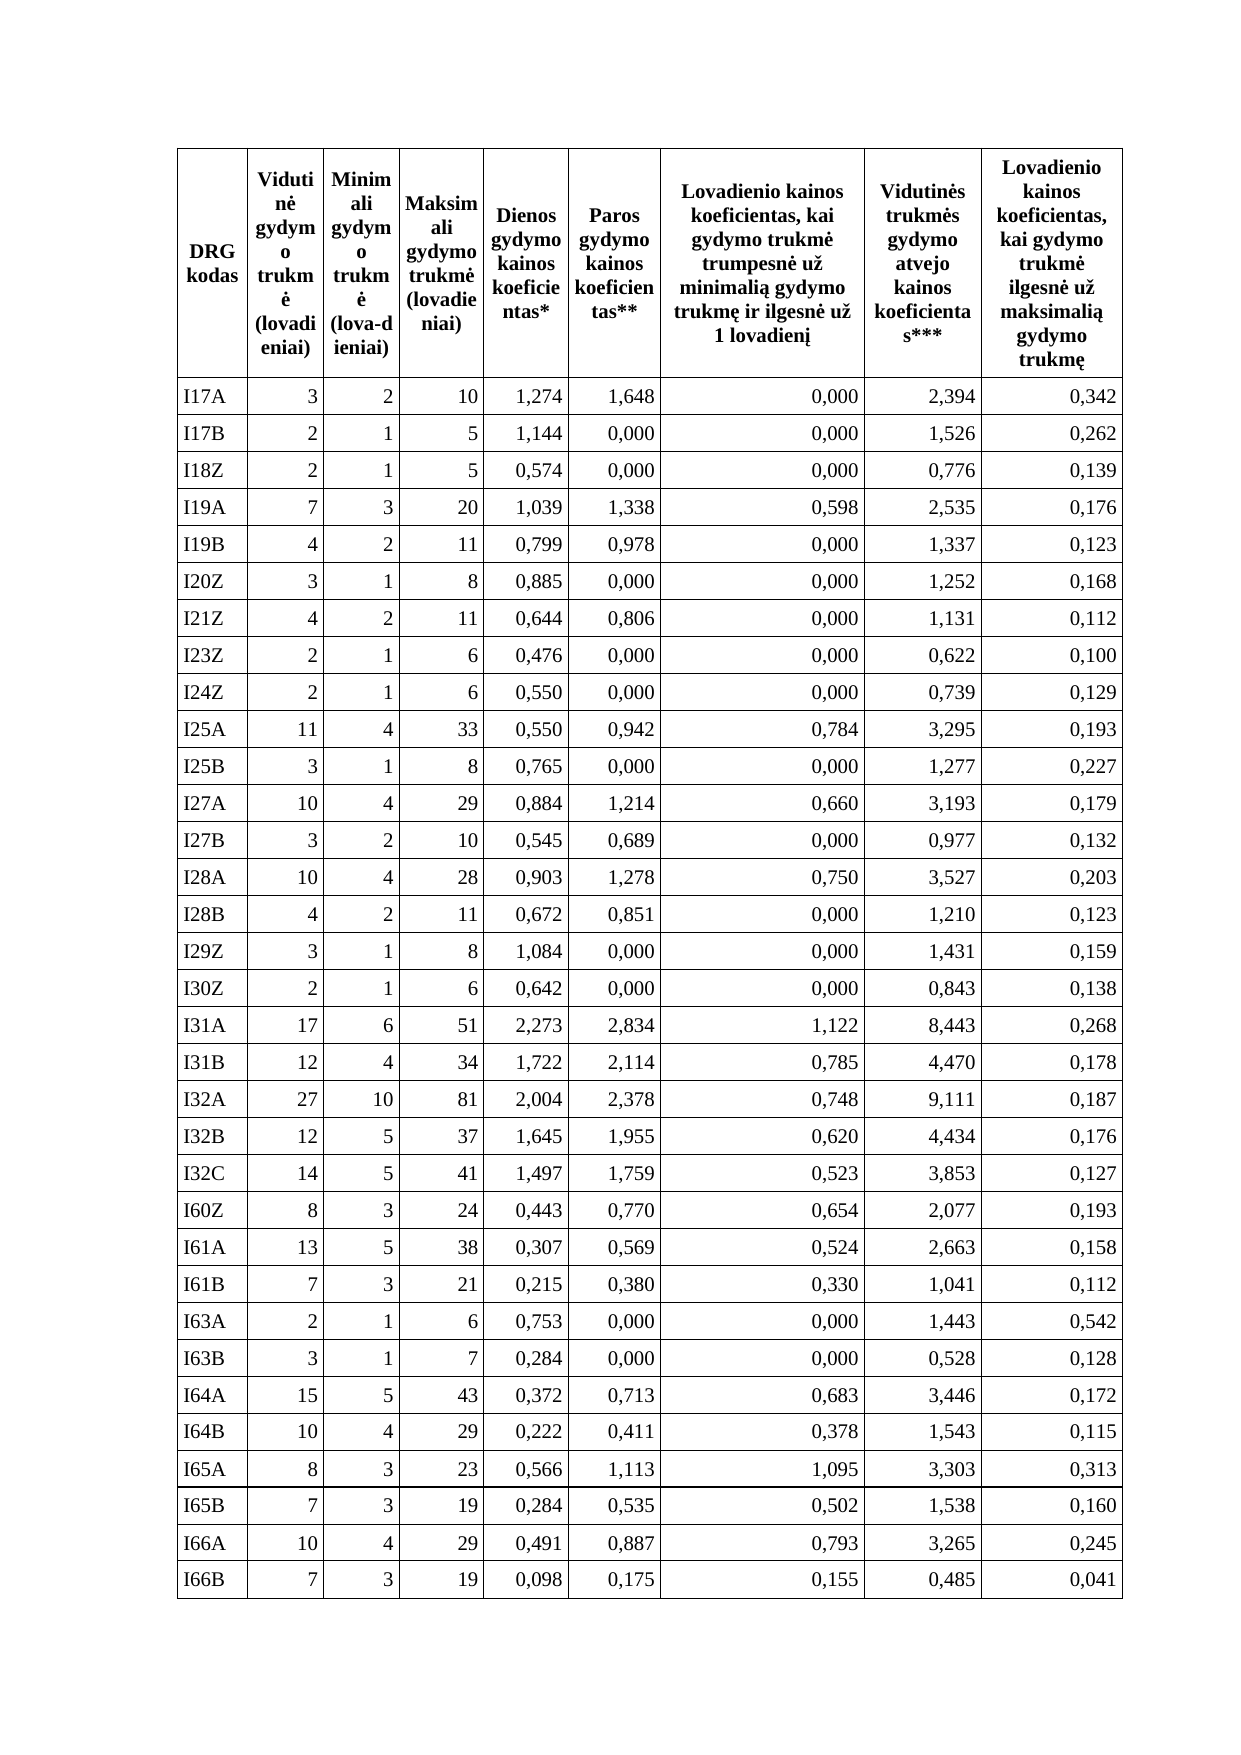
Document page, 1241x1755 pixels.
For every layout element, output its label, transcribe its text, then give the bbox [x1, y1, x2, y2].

table_cell 0,155 [661, 1561, 864, 1597]
table_cell 0,215 [484, 1266, 568, 1302]
table_cell 0,903 [484, 859, 568, 895]
table_cell 0,770 [569, 1192, 660, 1228]
table_header Maksimali gydymo trukmė (lovadieniai) [400, 149, 483, 377]
table_cell I63A [178, 1303, 247, 1338]
table_cell 3,527 [865, 859, 981, 895]
table_cell 0,041 [982, 1561, 1122, 1597]
table_cell 1,538 [865, 1488, 981, 1523]
table_cell 0,175 [569, 1561, 660, 1597]
table_cell 1,497 [484, 1155, 568, 1191]
table_cell 8 [400, 748, 483, 784]
table_cell 28 [400, 859, 483, 895]
table_cell 0,739 [865, 674, 981, 710]
table_cell 1,277 [865, 748, 981, 784]
table_cell I19A [178, 489, 247, 525]
table_cell 0,502 [661, 1488, 864, 1523]
table_cell 0,535 [569, 1488, 660, 1523]
table_cell 0,330 [661, 1266, 864, 1302]
table_header Dienos gydymo kainos koeficientas* [484, 149, 568, 377]
table_cell 0,000 [569, 452, 660, 488]
table_cell 0,887 [569, 1525, 660, 1560]
table_cell 0,128 [982, 1340, 1122, 1376]
table_cell 1,648 [569, 378, 660, 414]
table_cell I21Z [178, 600, 247, 636]
table_cell 0,660 [661, 785, 864, 821]
table_cell 1,210 [865, 896, 981, 932]
table_cell 0,000 [661, 526, 864, 562]
table_cell I66A [178, 1525, 247, 1560]
table_cell 0,159 [982, 933, 1122, 969]
table_cell 0,545 [484, 822, 568, 858]
table_cell 3 [324, 489, 399, 525]
table_cell 0,172 [982, 1377, 1122, 1412]
table_cell 0,598 [661, 489, 864, 525]
table_cell 0,193 [982, 1192, 1122, 1228]
table_cell 2,273 [484, 1007, 568, 1043]
table_cell 0,179 [982, 785, 1122, 821]
table_cell 1 [324, 563, 399, 599]
table_cell 0,000 [569, 1340, 660, 1376]
table_cell 0,372 [484, 1377, 568, 1412]
table_cell 7 [248, 1561, 323, 1597]
table_cell I25A [178, 711, 247, 747]
table_cell 1,759 [569, 1155, 660, 1191]
table_cell 11 [400, 896, 483, 932]
table_cell 15 [248, 1377, 323, 1412]
table_cell 0,123 [982, 896, 1122, 932]
table_cell 3 [248, 933, 323, 969]
table_cell 0,123 [982, 526, 1122, 562]
table_cell 5 [400, 415, 483, 451]
table_cell 0,176 [982, 1118, 1122, 1154]
table_cell 0,683 [661, 1377, 864, 1412]
table_cell I17A [178, 378, 247, 414]
table_header Minimali gydymo trukmė (lova‑dieniai) [324, 149, 399, 377]
table_cell 2,077 [865, 1192, 981, 1228]
table_cell 4 [324, 1414, 399, 1449]
table_cell I19B [178, 526, 247, 562]
table_cell 0,313 [982, 1451, 1122, 1486]
table_cell I20Z [178, 563, 247, 599]
table_cell 0,000 [661, 452, 864, 488]
table_cell 19 [400, 1561, 483, 1597]
table_cell 0,776 [865, 452, 981, 488]
table_cell 4 [324, 1044, 399, 1080]
table_cell 0,227 [982, 748, 1122, 784]
table_cell 0,566 [484, 1451, 568, 1486]
table_cell 0,942 [569, 711, 660, 747]
table_cell I65A [178, 1451, 247, 1486]
table_cell 0,132 [982, 822, 1122, 858]
table_cell 0,978 [569, 526, 660, 562]
table_cell 0,178 [982, 1044, 1122, 1080]
table_cell 0,193 [982, 711, 1122, 747]
table_cell 5 [324, 1155, 399, 1191]
table_cell 0,380 [569, 1266, 660, 1302]
table_cell 2 [324, 896, 399, 932]
table_cell 10 [248, 859, 323, 895]
table_cell 0,784 [661, 711, 864, 747]
table_cell I27B [178, 822, 247, 858]
table_cell 1,095 [661, 1451, 864, 1486]
table_cell 23 [400, 1451, 483, 1486]
table_cell 4 [324, 1525, 399, 1560]
table_cell I32B [178, 1118, 247, 1154]
table_cell 41 [400, 1155, 483, 1191]
table_cell 0,127 [982, 1155, 1122, 1191]
table_cell 20 [400, 489, 483, 525]
table_cell 0,112 [982, 1266, 1122, 1302]
table_cell 3 [324, 1192, 399, 1228]
table_cell 3,295 [865, 711, 981, 747]
table_cell 0,138 [982, 970, 1122, 1006]
table_cell 5 [324, 1229, 399, 1264]
table_cell 11 [400, 600, 483, 636]
table_cell 0,884 [484, 785, 568, 821]
table_cell 0,748 [661, 1081, 864, 1117]
table_cell 1 [324, 970, 399, 1006]
table_cell 0,176 [982, 489, 1122, 525]
table_cell 29 [400, 1525, 483, 1560]
table_cell 33 [400, 711, 483, 747]
table_cell 1,131 [865, 600, 981, 636]
table_cell I65B [178, 1488, 247, 1523]
table_cell 0,793 [661, 1525, 864, 1560]
table_cell 0,524 [661, 1229, 864, 1264]
table_cell 1 [324, 748, 399, 784]
table_cell 0,411 [569, 1414, 660, 1449]
table_cell 1,041 [865, 1266, 981, 1302]
table_cell 1 [324, 1340, 399, 1376]
table_cell 8 [400, 563, 483, 599]
table_cell 0,000 [569, 933, 660, 969]
table_cell I32C [178, 1155, 247, 1191]
table_cell 0,000 [569, 563, 660, 599]
table_header DRG kodas [178, 149, 247, 377]
table_cell 5 [400, 452, 483, 488]
table_cell I24Z [178, 674, 247, 710]
table_cell 1,214 [569, 785, 660, 821]
table_cell I61B [178, 1266, 247, 1302]
table_cell 29 [400, 1414, 483, 1449]
table_cell 27 [248, 1081, 323, 1117]
table_cell 1,443 [865, 1303, 981, 1338]
table_cell 0,000 [569, 748, 660, 784]
table_cell 0,284 [484, 1488, 568, 1523]
table_cell 1,338 [569, 489, 660, 525]
table_cell 0,622 [865, 637, 981, 673]
table_cell 19 [400, 1488, 483, 1523]
table_cell 5 [324, 1118, 399, 1154]
table_cell 2 [248, 415, 323, 451]
table_cell 0,000 [661, 1303, 864, 1338]
table_cell 1,722 [484, 1044, 568, 1080]
table_cell 1 [324, 1303, 399, 1338]
table_cell 0,000 [661, 933, 864, 969]
table_cell 0,753 [484, 1303, 568, 1338]
table_cell 0,115 [982, 1414, 1122, 1449]
table_cell 0,000 [661, 822, 864, 858]
table_header Vidutinė gydymo trukmė (lovadieniai) [248, 149, 323, 377]
table_cell 3,303 [865, 1451, 981, 1486]
table_cell 2 [324, 526, 399, 562]
table_cell 1,543 [865, 1414, 981, 1449]
table_cell 3 [248, 563, 323, 599]
table_cell 2 [248, 1303, 323, 1338]
table_cell 2 [324, 378, 399, 414]
table_cell I23Z [178, 637, 247, 673]
table_cell 0,000 [661, 896, 864, 932]
table_cell 0,000 [661, 600, 864, 636]
table_cell 0,644 [484, 600, 568, 636]
table_cell I32A [178, 1081, 247, 1117]
table_cell 2,114 [569, 1044, 660, 1080]
table_cell 0,168 [982, 563, 1122, 599]
table_cell 0,574 [484, 452, 568, 488]
table_cell 34 [400, 1044, 483, 1080]
table_cell I27A [178, 785, 247, 821]
table_cell 2,535 [865, 489, 981, 525]
table_cell 0,550 [484, 674, 568, 710]
table_cell 12 [248, 1044, 323, 1080]
table_cell 43 [400, 1377, 483, 1412]
table_cell 0,160 [982, 1488, 1122, 1523]
table_cell 0,000 [661, 563, 864, 599]
table_cell 0,799 [484, 526, 568, 562]
table_cell 3,446 [865, 1377, 981, 1412]
table_cell 0,000 [569, 637, 660, 673]
table_cell 1,113 [569, 1451, 660, 1486]
table_cell 2 [324, 822, 399, 858]
table_cell 0,750 [661, 859, 864, 895]
table_cell 2 [248, 970, 323, 1006]
table_cell 0,569 [569, 1229, 660, 1264]
table_cell 0,000 [569, 970, 660, 1006]
table_cell 2,394 [865, 378, 981, 414]
table_cell 3 [324, 1451, 399, 1486]
table_cell 0,765 [484, 748, 568, 784]
table_cell 7 [248, 489, 323, 525]
table_cell 0,245 [982, 1525, 1122, 1560]
table_cell 0,620 [661, 1118, 864, 1154]
table_cell 8,443 [865, 1007, 981, 1043]
table_cell I64A [178, 1377, 247, 1412]
table_cell 38 [400, 1229, 483, 1264]
table_cell 0,262 [982, 415, 1122, 451]
table_cell 4 [248, 600, 323, 636]
table_cell 3,193 [865, 785, 981, 821]
table_cell 10 [400, 378, 483, 414]
table_cell 3 [248, 748, 323, 784]
table_cell 6 [400, 1303, 483, 1338]
table_cell 5 [324, 1377, 399, 1412]
table_cell 0,523 [661, 1155, 864, 1191]
table_cell 10 [324, 1081, 399, 1117]
table_cell 2,378 [569, 1081, 660, 1117]
table_cell 0,378 [661, 1414, 864, 1449]
table_cell 4 [248, 896, 323, 932]
table_cell 1,084 [484, 933, 568, 969]
table_cell 0,000 [569, 415, 660, 451]
table_cell 1 [324, 452, 399, 488]
table_cell 1 [324, 674, 399, 710]
table_cell 1,278 [569, 859, 660, 895]
table_cell 0,642 [484, 970, 568, 1006]
table_cell 2,663 [865, 1229, 981, 1264]
table_cell 1,274 [484, 378, 568, 414]
table_cell 1,122 [661, 1007, 864, 1043]
table_cell 0,342 [982, 378, 1122, 414]
table_cell 51 [400, 1007, 483, 1043]
table_cell 1,526 [865, 415, 981, 451]
table_cell I31A [178, 1007, 247, 1043]
table_cell 1,431 [865, 933, 981, 969]
table_cell I28B [178, 896, 247, 932]
table_cell 0,000 [661, 415, 864, 451]
table_cell 14 [248, 1155, 323, 1191]
table_cell 0,000 [661, 378, 864, 414]
table_cell 1,645 [484, 1118, 568, 1154]
table_cell 17 [248, 1007, 323, 1043]
table_cell 0,187 [982, 1081, 1122, 1117]
table_cell 4 [324, 859, 399, 895]
table_cell 10 [400, 822, 483, 858]
table_cell 1,955 [569, 1118, 660, 1154]
table_cell 0,491 [484, 1525, 568, 1560]
table_cell 0,000 [661, 1340, 864, 1376]
table_cell 13 [248, 1229, 323, 1264]
table_cell I17B [178, 415, 247, 451]
table_cell 0,806 [569, 600, 660, 636]
table_cell 3 [324, 1488, 399, 1523]
table_cell 3 [248, 378, 323, 414]
table_cell 1,144 [484, 415, 568, 451]
table_cell 10 [248, 1525, 323, 1560]
table_cell 2 [248, 637, 323, 673]
table_cell 4 [324, 785, 399, 821]
table_cell 3,853 [865, 1155, 981, 1191]
table_cell 0,139 [982, 452, 1122, 488]
table_cell 2,004 [484, 1081, 568, 1117]
table_cell 0,672 [484, 896, 568, 932]
table_cell 6 [400, 674, 483, 710]
table_cell 1 [324, 933, 399, 969]
table_cell 0,307 [484, 1229, 568, 1264]
table_header Paros gydymo kainos koeficientas** [569, 149, 660, 377]
table_cell 0,689 [569, 822, 660, 858]
table_cell 8 [400, 933, 483, 969]
table_header Vidutinės trukmės gydymo atvejo kainos koeficientas*** [865, 149, 981, 377]
table_header Lovadienio kainos koeficientas, kai gydymo trukmė trumpesnė už minimalią gydymo trukmę ir ilgesnė už 1 lovadienį [661, 149, 864, 377]
table_cell 0,528 [865, 1340, 981, 1376]
table_cell 3 [248, 1340, 323, 1376]
table_cell 7 [400, 1340, 483, 1376]
table_cell 0,112 [982, 600, 1122, 636]
table_cell I25B [178, 748, 247, 784]
table_cell 11 [400, 526, 483, 562]
table_cell 0,713 [569, 1377, 660, 1412]
table_cell 1,337 [865, 526, 981, 562]
table_cell 0,977 [865, 822, 981, 858]
table_cell 0,851 [569, 896, 660, 932]
table_header Lovadienio kainos koeficientas, kai gydymo trukmė ilgesnė už maksimalią gydymo trukmę [982, 149, 1122, 377]
table_cell I64B [178, 1414, 247, 1449]
table_cell 0,268 [982, 1007, 1122, 1043]
table_cell 0,203 [982, 859, 1122, 895]
table_cell 4,470 [865, 1044, 981, 1080]
table_cell I66B [178, 1561, 247, 1597]
table_cell 9,111 [865, 1081, 981, 1117]
table_cell 0,000 [661, 748, 864, 784]
table_cell 4 [248, 526, 323, 562]
table_cell 10 [248, 785, 323, 821]
table_cell 3,265 [865, 1525, 981, 1560]
table_cell 0,000 [661, 970, 864, 1006]
table_cell 6 [400, 637, 483, 673]
table_cell 6 [324, 1007, 399, 1043]
table_cell I60Z [178, 1192, 247, 1228]
table_cell I63B [178, 1340, 247, 1376]
table_cell I29Z [178, 933, 247, 969]
table_cell 0,098 [484, 1561, 568, 1597]
table_cell 6 [400, 970, 483, 1006]
table_cell 21 [400, 1266, 483, 1302]
table_cell 3 [324, 1266, 399, 1302]
table_cell 4 [324, 711, 399, 747]
table_cell 0,843 [865, 970, 981, 1006]
table_cell 4,434 [865, 1118, 981, 1154]
table_cell 12 [248, 1118, 323, 1154]
table_cell 0,476 [484, 637, 568, 673]
table_cell 2 [248, 452, 323, 488]
table_cell 81 [400, 1081, 483, 1117]
table_cell 11 [248, 711, 323, 747]
table_cell 1 [324, 415, 399, 451]
table_cell I30Z [178, 970, 247, 1006]
table_cell 7 [248, 1266, 323, 1302]
table_cell 10 [248, 1414, 323, 1449]
table_cell 7 [248, 1488, 323, 1523]
table_cell 37 [400, 1118, 483, 1154]
table_cell 0,000 [661, 637, 864, 673]
table_cell 8 [248, 1451, 323, 1486]
table_cell 2,834 [569, 1007, 660, 1043]
table_cell 8 [248, 1192, 323, 1228]
table_cell 0,000 [661, 674, 864, 710]
table_cell 0,284 [484, 1340, 568, 1376]
table_cell 24 [400, 1192, 483, 1228]
table_cell 2 [324, 600, 399, 636]
table_cell 0,158 [982, 1229, 1122, 1264]
table_cell 0,550 [484, 711, 568, 747]
table_cell 1,039 [484, 489, 568, 525]
table_cell I18Z [178, 452, 247, 488]
table_cell I28A [178, 859, 247, 895]
table_cell 3 [248, 822, 323, 858]
table_cell 0,443 [484, 1192, 568, 1228]
table_cell 0,222 [484, 1414, 568, 1449]
table_cell I61A [178, 1229, 247, 1264]
table_cell 0,129 [982, 674, 1122, 710]
table_cell 0,654 [661, 1192, 864, 1228]
table_cell 0,485 [865, 1561, 981, 1597]
table_cell 0,100 [982, 637, 1122, 673]
table_cell 1,252 [865, 563, 981, 599]
table_cell 29 [400, 785, 483, 821]
table_cell 0,542 [982, 1303, 1122, 1338]
table_cell 0,785 [661, 1044, 864, 1080]
table_cell 2 [248, 674, 323, 710]
table_cell 3 [324, 1561, 399, 1597]
table_cell 0,885 [484, 563, 568, 599]
table_cell I31B [178, 1044, 247, 1080]
table_cell 1 [324, 637, 399, 673]
table_cell 0,000 [569, 674, 660, 710]
table_cell 0,000 [569, 1303, 660, 1338]
